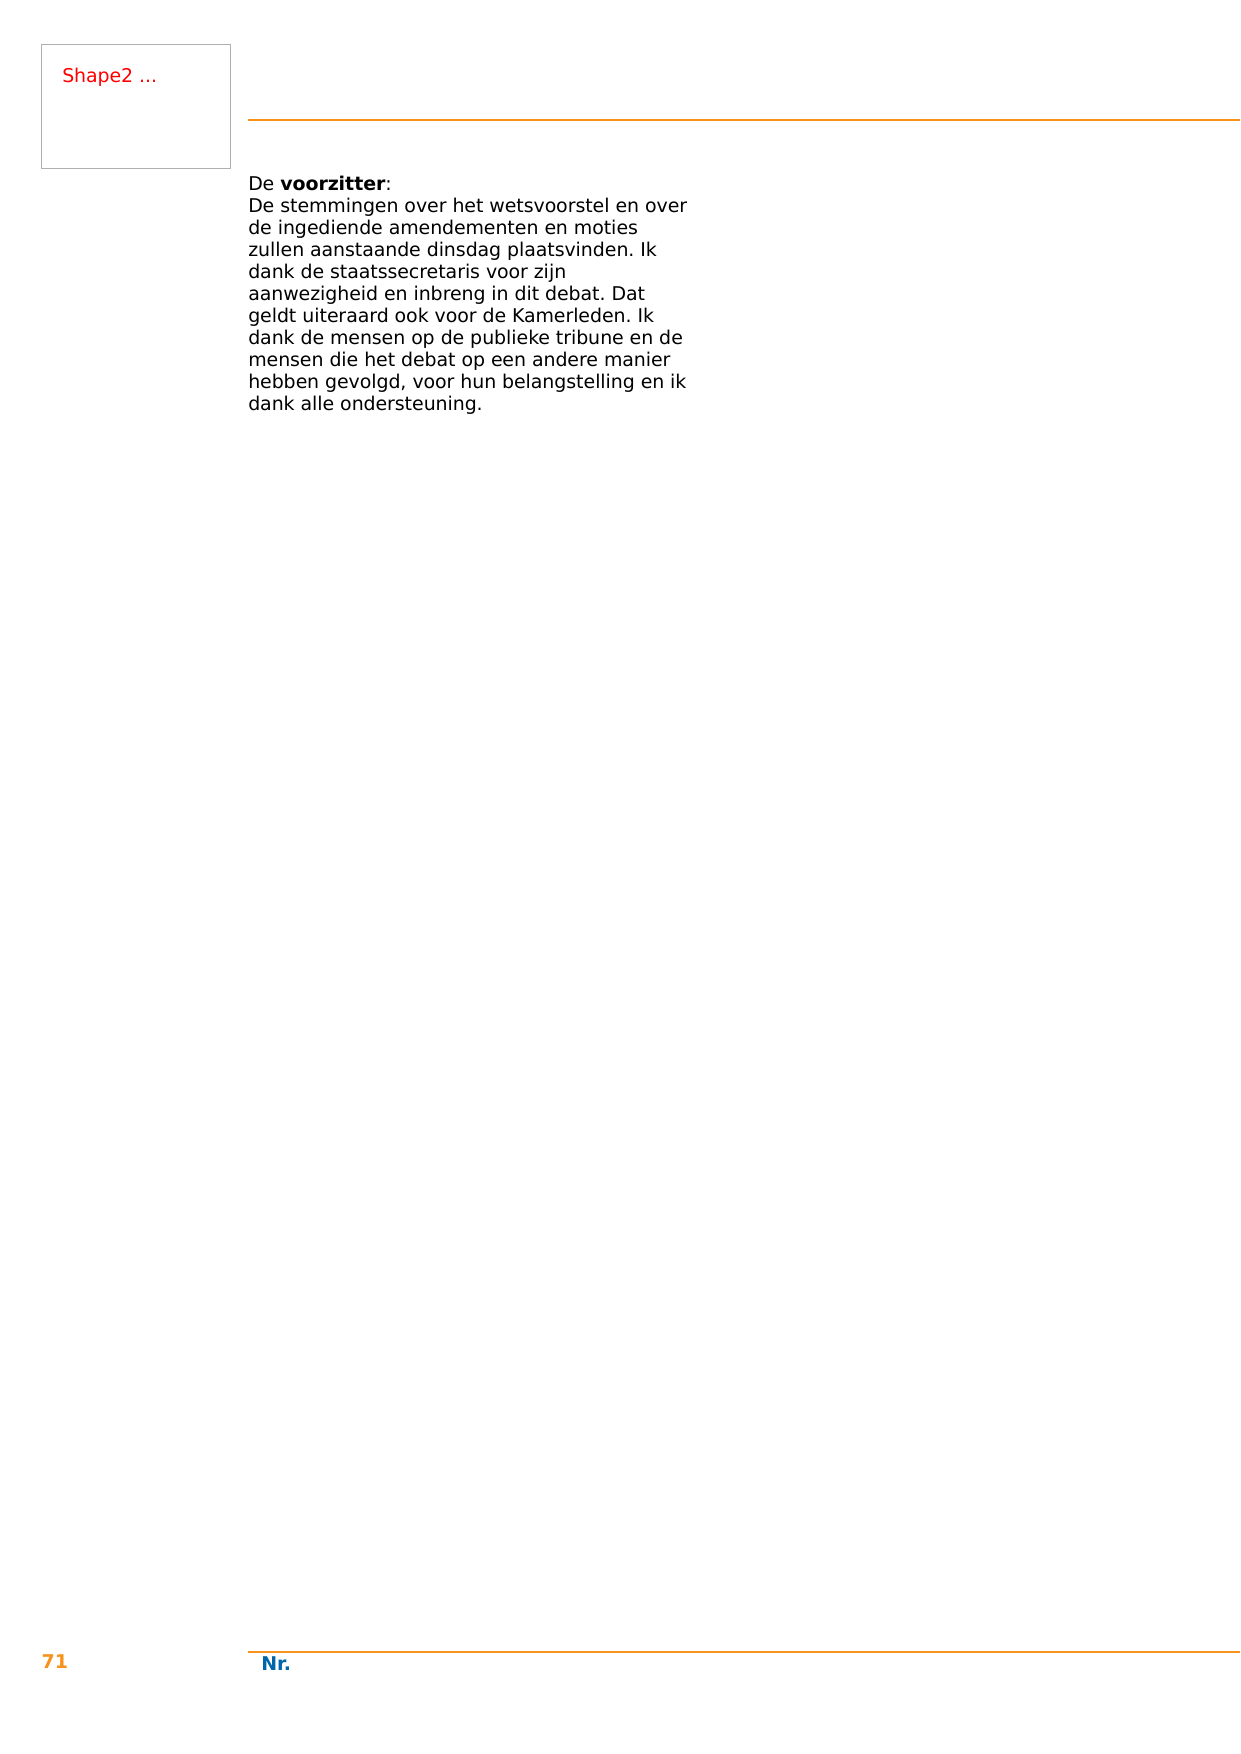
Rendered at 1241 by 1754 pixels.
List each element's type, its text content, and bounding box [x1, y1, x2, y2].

text De voorzitter: [248, 173, 691, 195]
text De stemmingen over het wetsvoorstel en over de ingediende amendementen en moties zullen aanstaande dinsdag plaatsvinden. Ik dank de staatssecretaris voor zijn aanwezigheid en inbreng in dit debat. Dat geldt uiteraard ook voor de Kamerleden. Ik dank de mensen op de publieke tribune en de mensen die het debat op een andere manier hebben gevolgd, voor hun belangstelling en ik dank alle ondersteuning. [248, 195, 691, 414]
